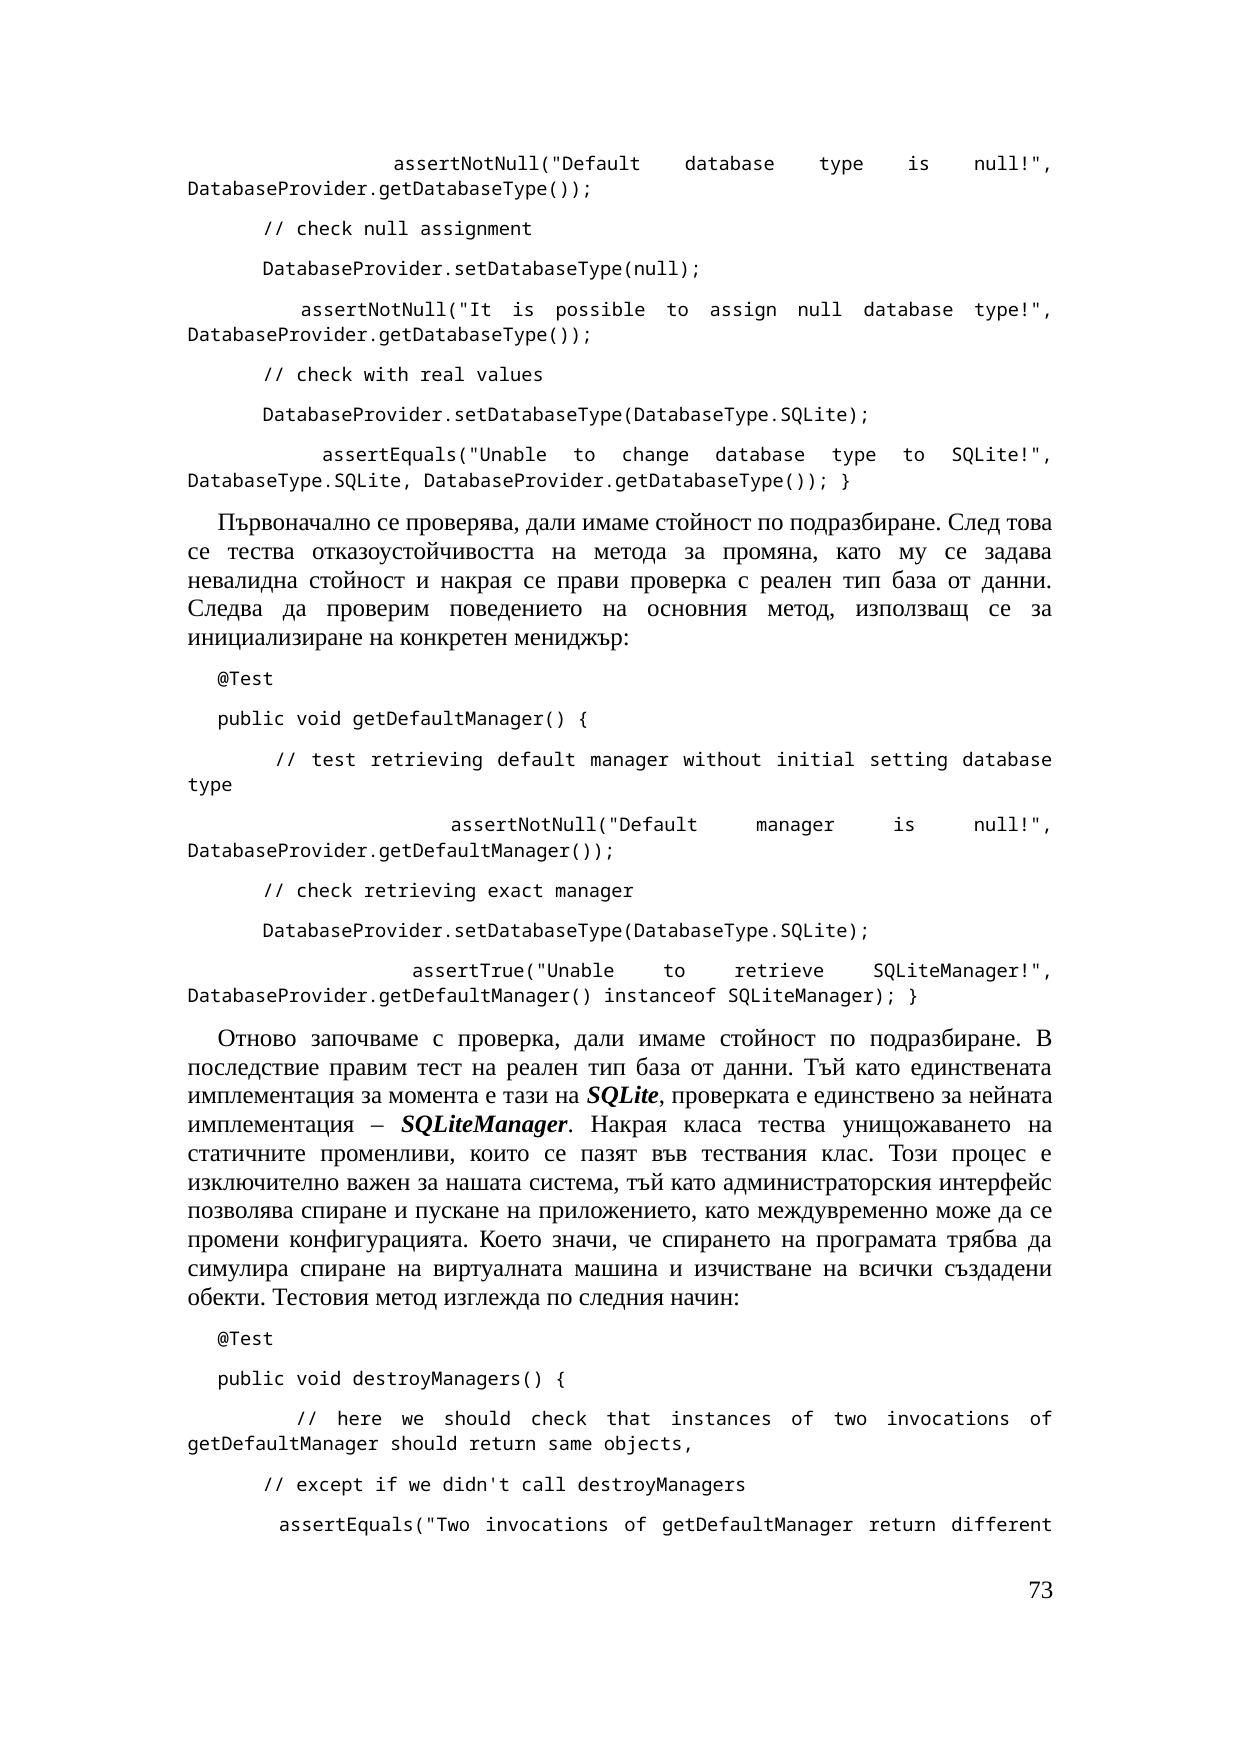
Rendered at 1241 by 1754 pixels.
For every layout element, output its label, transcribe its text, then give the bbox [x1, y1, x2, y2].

text Отново започваме с проверка, дали имаме стойност по подразбиране. В последствие правим тест на реален тип база от данни. Тъй като единствената имплементация за момента е тази на SQLite, проверката е единствено за нейната имплементация – SQLiteManager. Накрая класа тества унищожаването на статичните променливи, които се пазят във тествания клас. Този процес е изключително важен за нашата система, тъй като администраторския интерфейс позволява спиране и пускане на приложението, като междувременно може да се промени конфигурацията. Което значи, че спирането на програмата трябва да симулира спиране на виртуалната машина и изчистване на всички създадени обекти. Тестовия метод изглежда по следния начин: [187, 1023, 1053, 1310]
text // here we should check that instances of two invocations of getDefaultManager should return same objects, [187, 1405, 1053, 1456]
text assertNotNull("Default database type is null!", DatabaseProvider.getDatabaseType()); [187, 150, 1053, 201]
text public void getDefaultManager() { [187, 706, 1053, 731]
text // except if we didn't call destroyManagers [187, 1471, 1053, 1496]
text assertNotNull("It is possible to assign null database type!", DatabaseProvider.getDatabaseType()); [187, 296, 1053, 347]
text DatabaseProvider.setDatabaseType(DatabaseType.SQLite); [187, 917, 1053, 943]
text // check with real values [187, 361, 1053, 387]
text public void destroyManagers() { [187, 1365, 1053, 1391]
text assertNotNull("Default manager is null!", DatabaseProvider.getDefaultManager()); [187, 811, 1053, 862]
text DatabaseProvider.setDatabaseType(null); [187, 256, 1053, 281]
text assertTrue("Unable to retrieve SQLiteManager!", DatabaseProvider.getDefaultManager() instanceof SQLiteManager); } [187, 957, 1053, 1008]
text @Test [187, 1325, 1053, 1351]
text // check null assignment [187, 216, 1053, 241]
text Първоначално се проверява, дали имаме стойност по подразбиране. След това се тества отказоустойчивостта на метода за промяна, като му се задава невалидна стойност и накрая се прави проверка с реален тип база от данни. Следва да проверим поведението на основния метод, използващ се за инициализиране на конкретен мениджър: [187, 507, 1053, 651]
text // test retrieving default manager without initial setting database type [187, 746, 1053, 797]
text assertEquals("Unable to change database type to SQLite!", DatabaseType.SQLite, DatabaseProvider.getDatabaseType()); } [187, 442, 1053, 493]
text DatabaseProvider.setDatabaseType(DatabaseType.SQLite); [187, 402, 1053, 427]
text @Test [187, 666, 1053, 691]
text assertEquals("Two invocations of getDefaultManager return different [187, 1511, 1053, 1536]
text // check retrieving exact manager [187, 877, 1053, 903]
